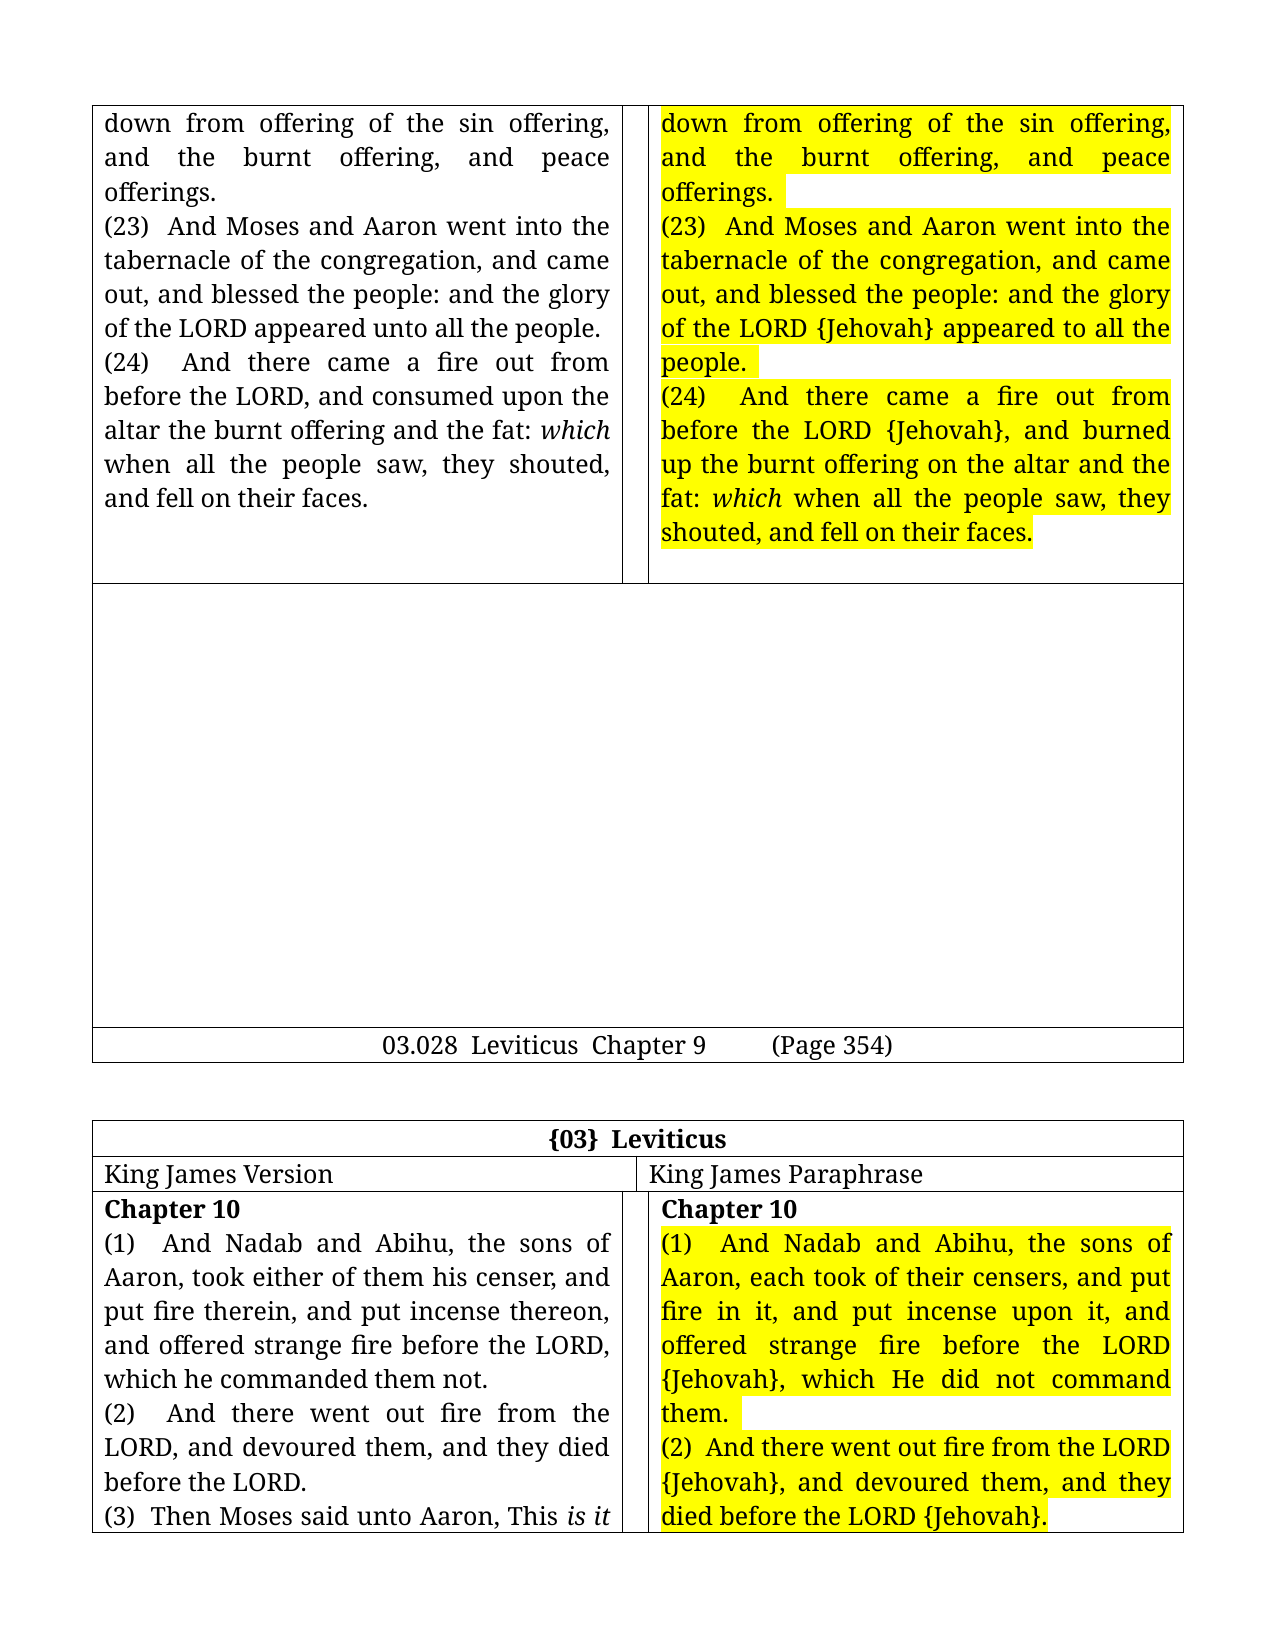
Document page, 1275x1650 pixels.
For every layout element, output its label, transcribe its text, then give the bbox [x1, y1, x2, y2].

table_cell [93, 584, 1183, 1027]
table_cell Chapter 10 (1) And Nadab and Abihu, the sons of Aaron, each took of their censers, and put fire in it, and put incense upon it, and offered strange fire before the LORD {Jehovah}, which He did not command them. (2) And there went out fire from the LORD {Jehovah}, and devoured them, and they died before the LORD {Jehovah}. [649, 1192, 1183, 1532]
table_cell [623, 106, 648, 583]
table_cell 03.028 Leviticus Chapter 9 (Page 354) [93, 1028, 1183, 1062]
table_header {03} Leviticus [93, 1121, 1183, 1156]
table_cell down from offering of the sin offering, and the burnt offering, and peace offerings. (23) And Moses and Aaron went into the tabernacle of the congregation, and came out, and blessed the people: and the glory of the LORD appeared unto all the people. (24) And there came a fire out from before the LORD, and consumed upon the altar the burnt offering and the fat: which when all the people saw, they shouted, and fell on their faces. [93, 106, 622, 583]
table_cell King James Version [93, 1157, 636, 1191]
table_cell Chapter 10 (1) And Nadab and Abihu, the sons of Aaron, took either of them his censer, and put fire therein, and put incense thereon, and offered strange fire before the LORD, which he commanded them not. (2) And there went out fire from the LORD, and devoured them, and they died before the LORD. (3) Then Moses said unto Aaron, This is it [93, 1192, 622, 1532]
table_cell [623, 1192, 648, 1532]
table_cell King James Paraphrase [637, 1157, 1183, 1191]
table_cell down from offering of the sin offering, and the burnt offering, and peace offerings. (23) And Moses and Aaron went into the tabernacle of the congregation, and came out, and blessed the people: and the glory of the LORD {Jehovah} appeared to all the people. (24) And there came a fire out from before the LORD {Jehovah}, and burned up the burnt offering on the altar and the fat: which when all the people saw, they shouted, and fell on their faces. [649, 106, 1183, 583]
